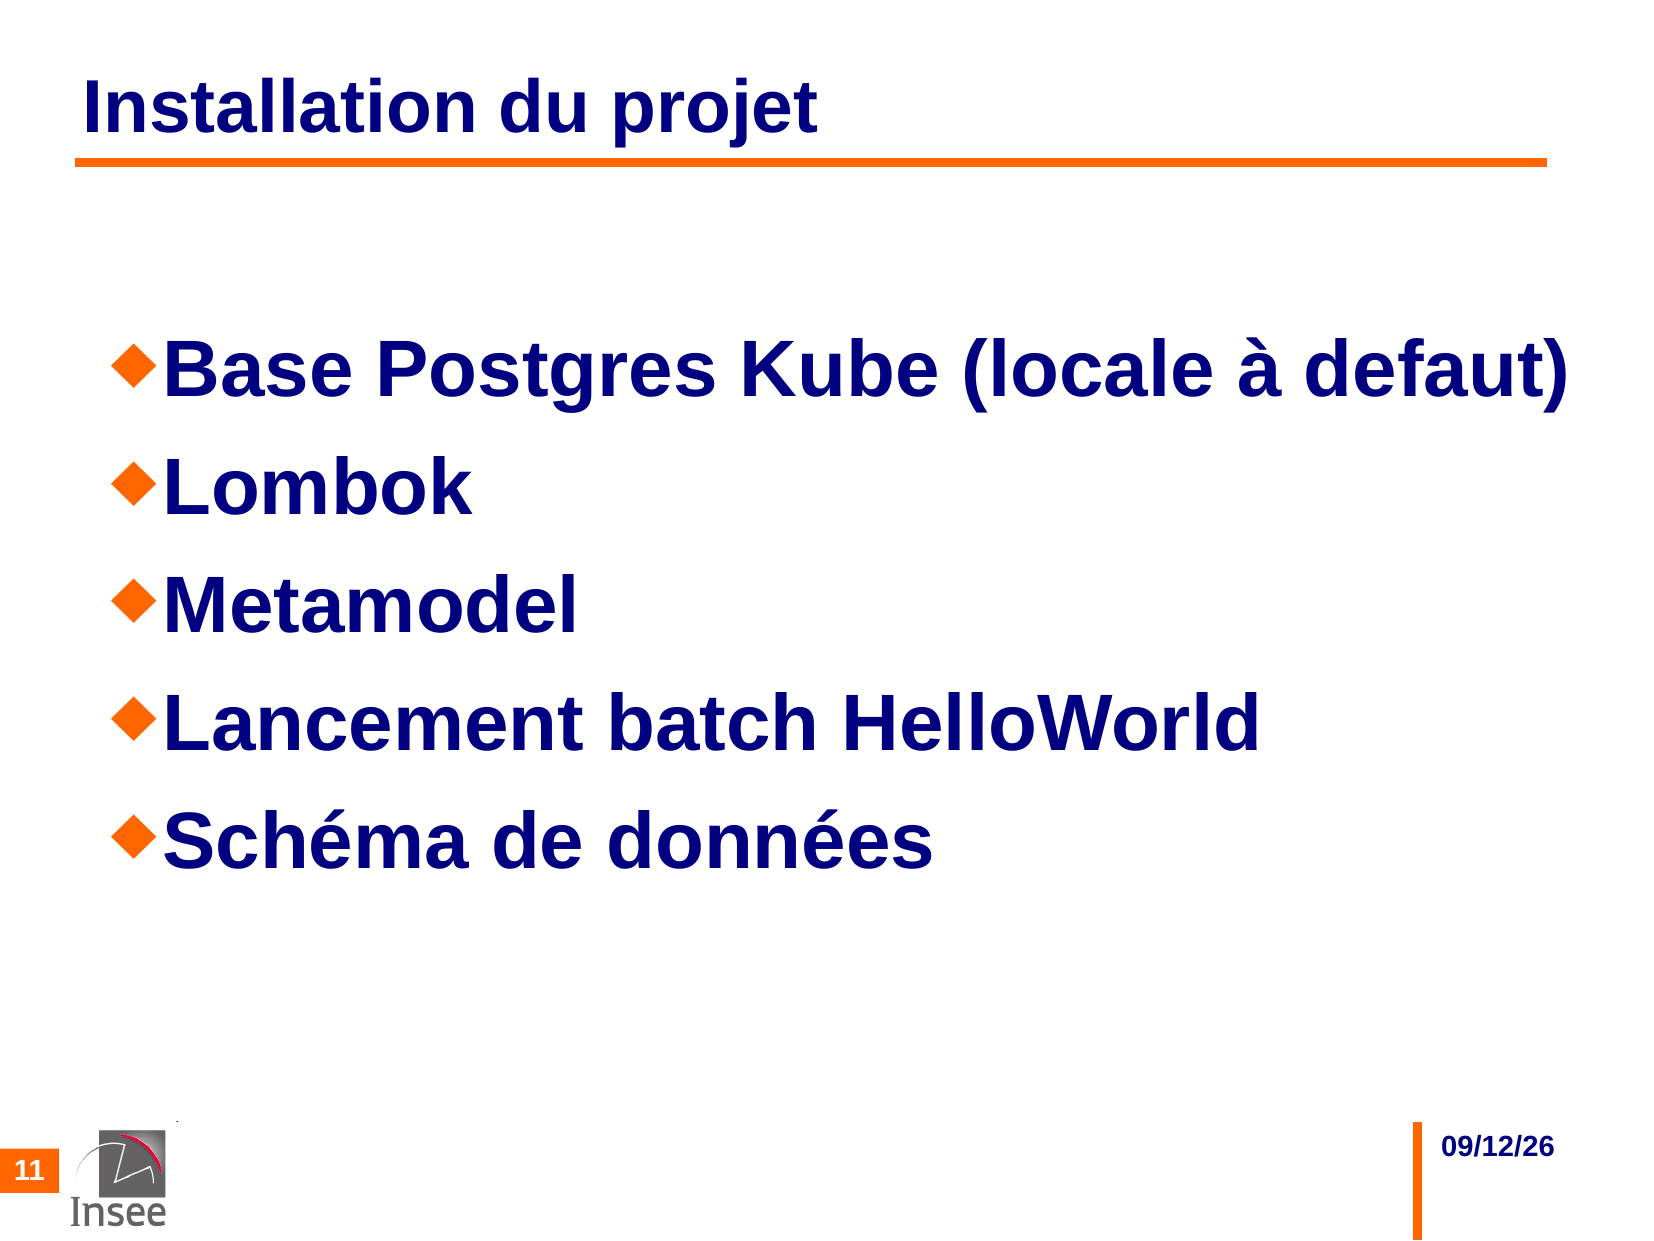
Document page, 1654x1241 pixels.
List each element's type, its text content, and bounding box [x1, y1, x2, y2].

picture [62, 1121, 178, 1241]
list Base Postgres Kube (locale à defaut) Lombok Metamodel Lancement batch HelloWorld Schéma de données [94, 224, 1583, 944]
title Installation du projet [82, 49, 1619, 163]
